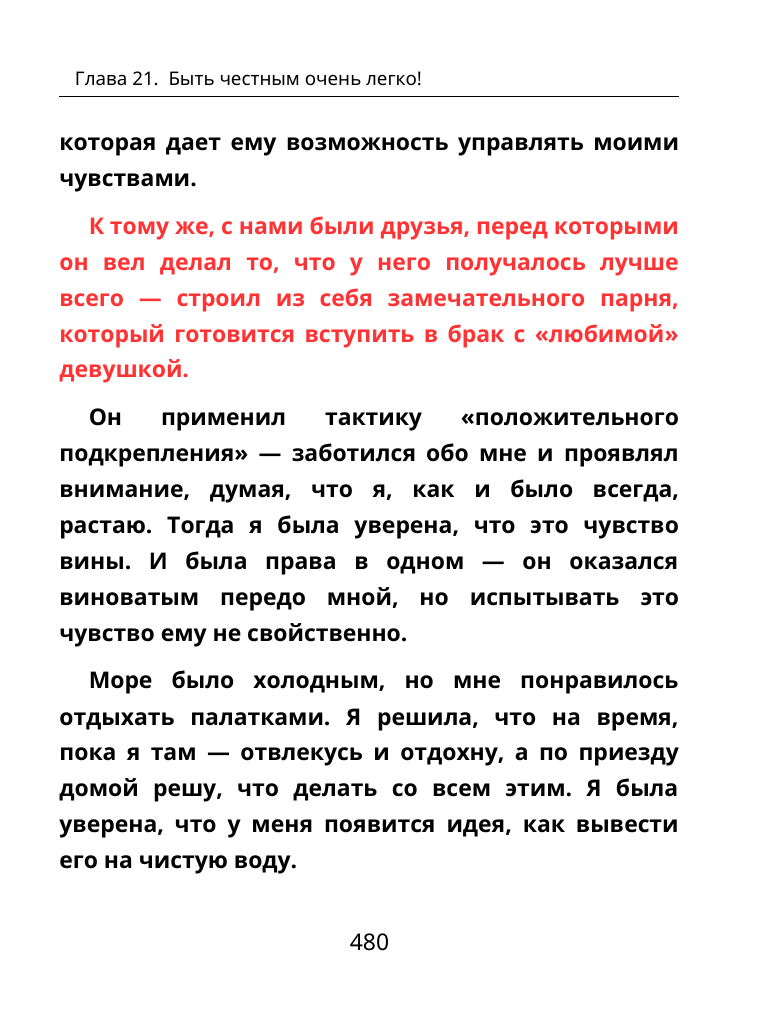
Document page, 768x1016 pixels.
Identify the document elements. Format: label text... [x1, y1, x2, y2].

text К тому же, с нами были друзья, перед которыми он вел делал то, что у него получалось лучше всего — строил из себя замечательного парня, который готовится вступить в брак с «любимой» девушкой. [59, 210, 679, 385]
text которая дает ему возможность управлять моими чувствами. [59, 126, 679, 193]
text Море было холодным, но мне понравилось отдыхать палатками. Я решила, что на время, пока я там — отвлекусь и отдохну, а по приезду домой решу, что делать со всем этим. Я была уверена, что у меня появится идея, как вывести его на чистую воду. [59, 664, 679, 875]
text Он применил тактику «положительного подкрепления» — заботился обо мне и проявлял внимание, думая, что я, как и было всегда, растаю. Тогда я была уверена, что это чувство вины. И была права в одном — он оказался виноватым передо мной, но испытывать это чувство ему не свойственно. [59, 401, 679, 648]
